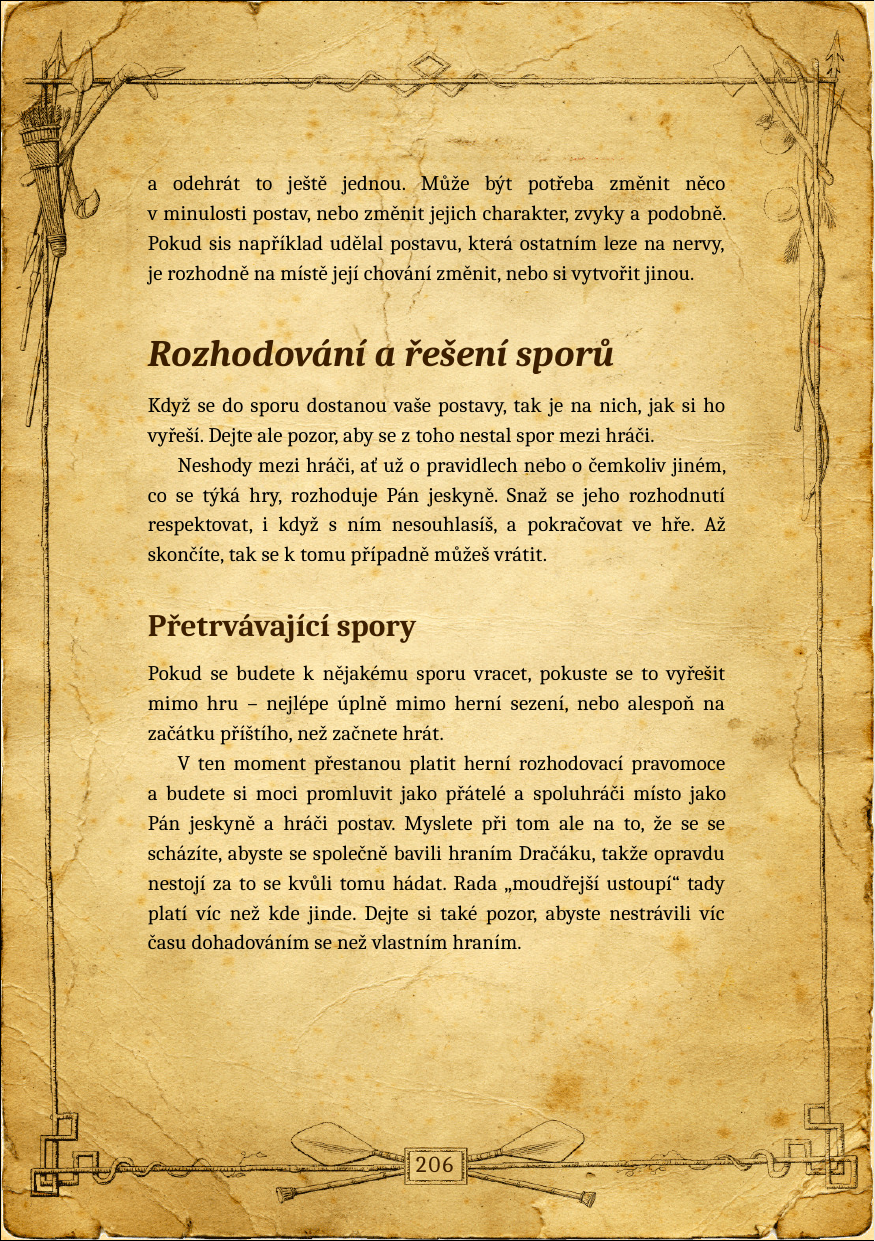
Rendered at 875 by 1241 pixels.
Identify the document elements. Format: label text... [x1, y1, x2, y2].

text Když se do sporu dostanou vaše postavy, tak je na nich, jak si ho vyřeší. Dejte ale pozor, aby se z⁠ toho nestal spor mezi hráči. Neshody mezi hráči, ať už o⁠ pravidlech nebo o⁠ čemkoliv jiném, co se týká hry, rozhoduje Pán jeskyně. Snaž se jeho rozhodnutí respektovat, i⁠ když s⁠ ním nesouhlasíš, a⁠ pokračovat ve hře. Až skončíte, tak se k⁠ tomu případně můžeš vrátit. [148, 393, 726, 567]
subtitle Rozhodování a⁠ řešení sporů [148, 333, 726, 376]
subtitle Přetrvávající spory [148, 608, 726, 644]
text Pokud se budete k⁠ nějakému sporu vracet, pokuste se to vyřešit mimo hru – nejlépe úplně mimo herní sezení, nebo alespoň na začátku příštího, než začnete hrát. V⁠ ten moment přestanou platit herní rozhodovací pravomoce a⁠ budete si moci promluvit jako přátelé a⁠ spoluhráči místo jako Pán jeskyně a⁠ hráči postav. Myslete při tom ale na to, že se se scházíte, abyste se společně bavili hraním Dračáku, takže opravdu nestojí za to se kvůli tomu hádat. Rada „moudřejší ustoupí“ tady platí víc než kde jinde. Dejte si také pozor, abyste nestrávili víc času dohadováním se než vlastním hraním. [148, 662, 726, 955]
text a⁠ odehrát to ještě jednou. Může být potřeba změnit něco v⁠ minulosti postav, nebo změnit jejich charakter, zvyky a⁠ podobně. Pokud sis například udělal postavu, která ostatním leze na nervy, je rozhodně na místě její chování změnit, nebo si vytvořit jinou. [148, 172, 726, 285]
picture [1, 1, 874, 1240]
